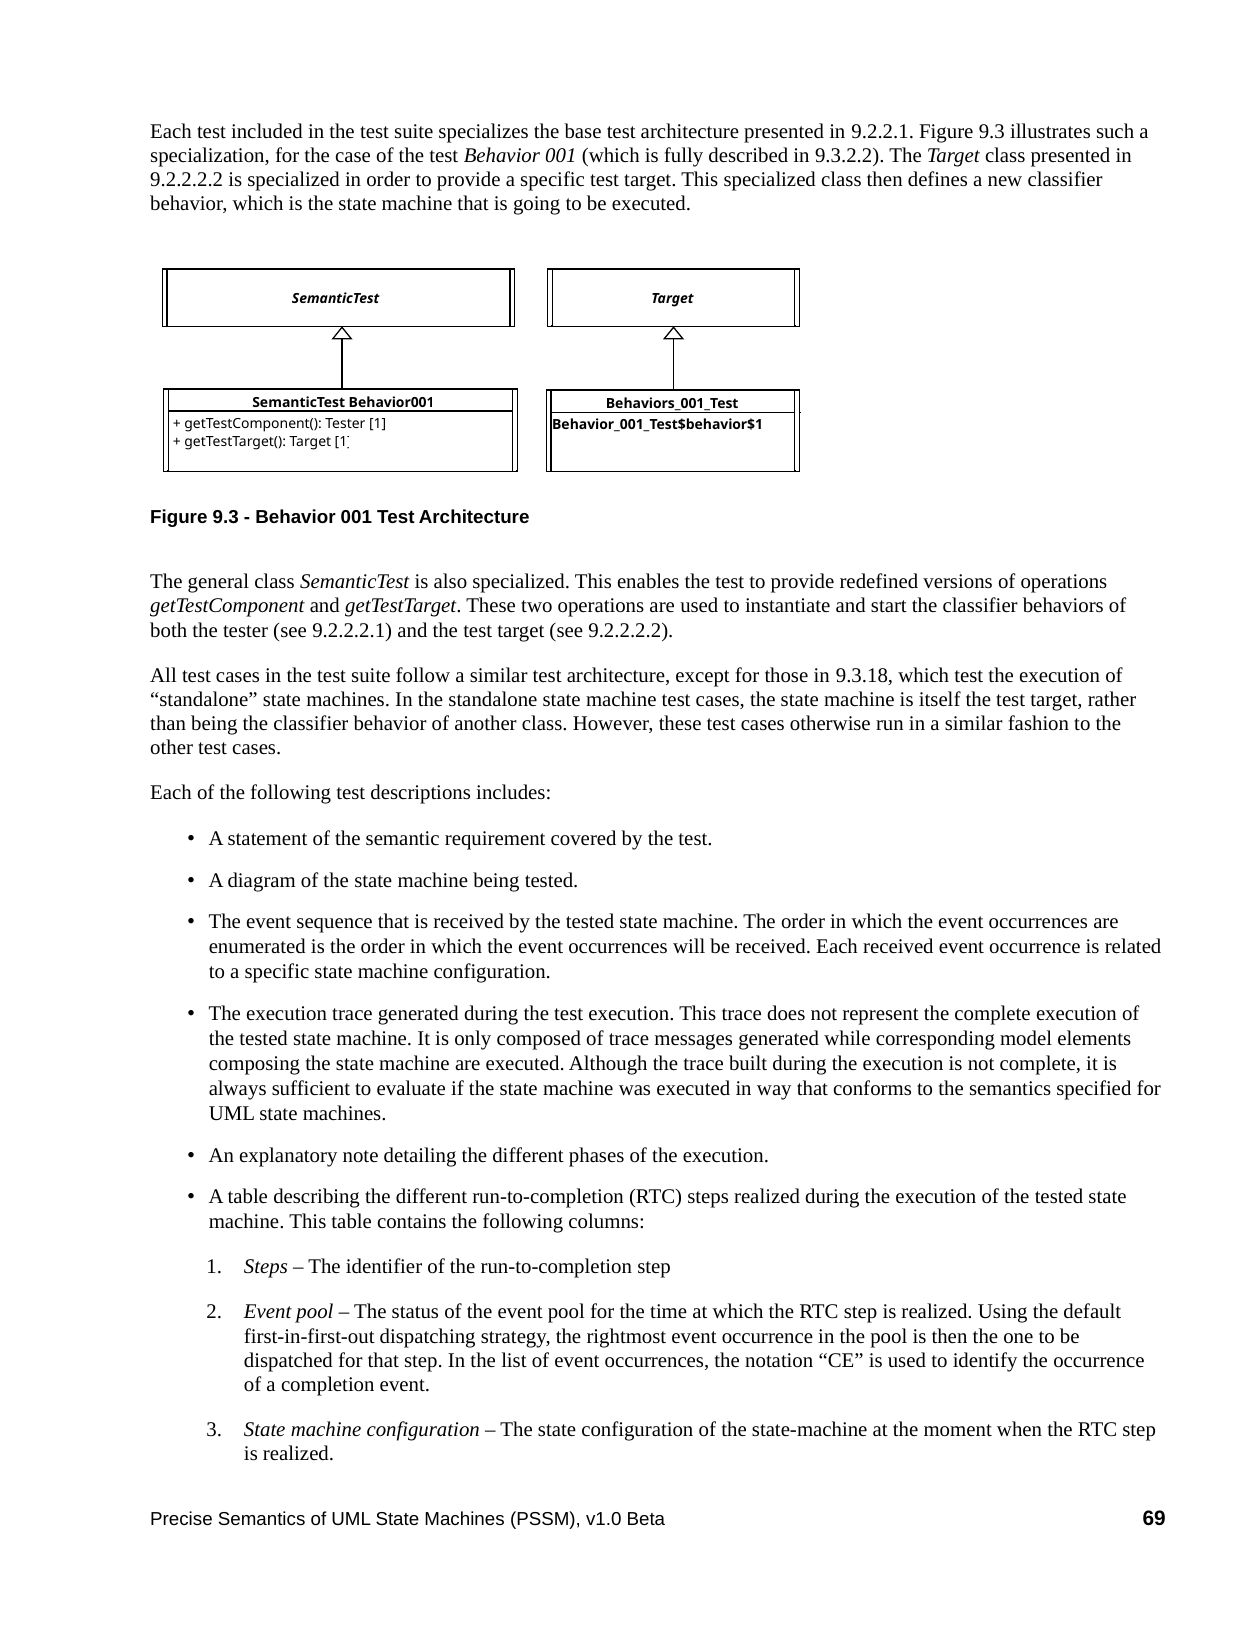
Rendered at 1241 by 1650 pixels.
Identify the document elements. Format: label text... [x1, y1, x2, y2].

list A diagram of the state machine being tested. [187, 867, 1166, 892]
list The execution trace generated during the test execution. This trace does not represent the complete execution of the tested state machine. It is only composed of trace messages generated while corresponding model elements composing the state machine are executed. Although the trace built during the execution is not complete, it is always sufficient to evaluate if the state machine was executed in way that conforms to the semantics specified for UML state machines. [187, 1000, 1166, 1125]
text Each test included in the test suite specializes the base test architecture presented in 9.2.2.1. Figure 9.3 illustrates such a specialization, for the case of the test Behavior 001 (which is fully described in 9.3.2.2). The Target class presented in 9.2.2.2.2 is specialized in order to provide a specific test target. This specialized class then defines a new classifier behavior, which is the state machine that is going to be executed. [150, 118, 1166, 215]
text The general class SemanticTest is also specialized. This enables the test to provide redefined versions of operations getTestComponent and getTestTarget. These two operations are used to instantiate and start the classifier behaviors of both the tester (see 9.2.2.2.1) and the test target (see 9.2.2.2.2). [150, 569, 1166, 642]
list The event sequence that is received by the tested state machine. The order in which the event occurrences are enumerated is the order in which the event occurrences will be received. Each received event occurrence is related to a specific state machine configuration. [187, 908, 1166, 983]
list Event pool – The status of the event pool for the time at which the RTC step is realized. Using the default first-in-first-out dispatching strategy, the rightmost event occurrence in the pool is then the one to be dispatched for that step. In the list of event occurrences, the notation “CE” is used to identify the occurrence of a completion event. [206, 1299, 1166, 1396]
list A statement of the semantic requirement covered by the test. [187, 825, 1166, 850]
text Figure 9.3 - Behavior 001 Test Architecture [150, 506, 1130, 527]
list A table describing the different run-to-completion (RTC) steps realized during the execution of the tested state machine. This table contains the following columns: [187, 1183, 1166, 1233]
text All test cases in the test suite follow a similar test architecture, except for those in 9.3.18, which test the execution of “standalone” state machines. In the standalone state machine test cases, the state machine is itself the test target, rather than being the classifier behavior of another class. However, these test cases otherwise run in a similar fashion to the other test cases. [150, 663, 1166, 759]
list An explanatory note detailing the different phases of the execution. [187, 1142, 1166, 1167]
text Each of the following test descriptions includes: [150, 780, 1166, 804]
list State machine configuration – The state configuration of the state-machine at the moment when the RTC step is realized. [206, 1417, 1166, 1465]
list Steps – The identifier of the run-to-completion step [206, 1254, 1166, 1278]
